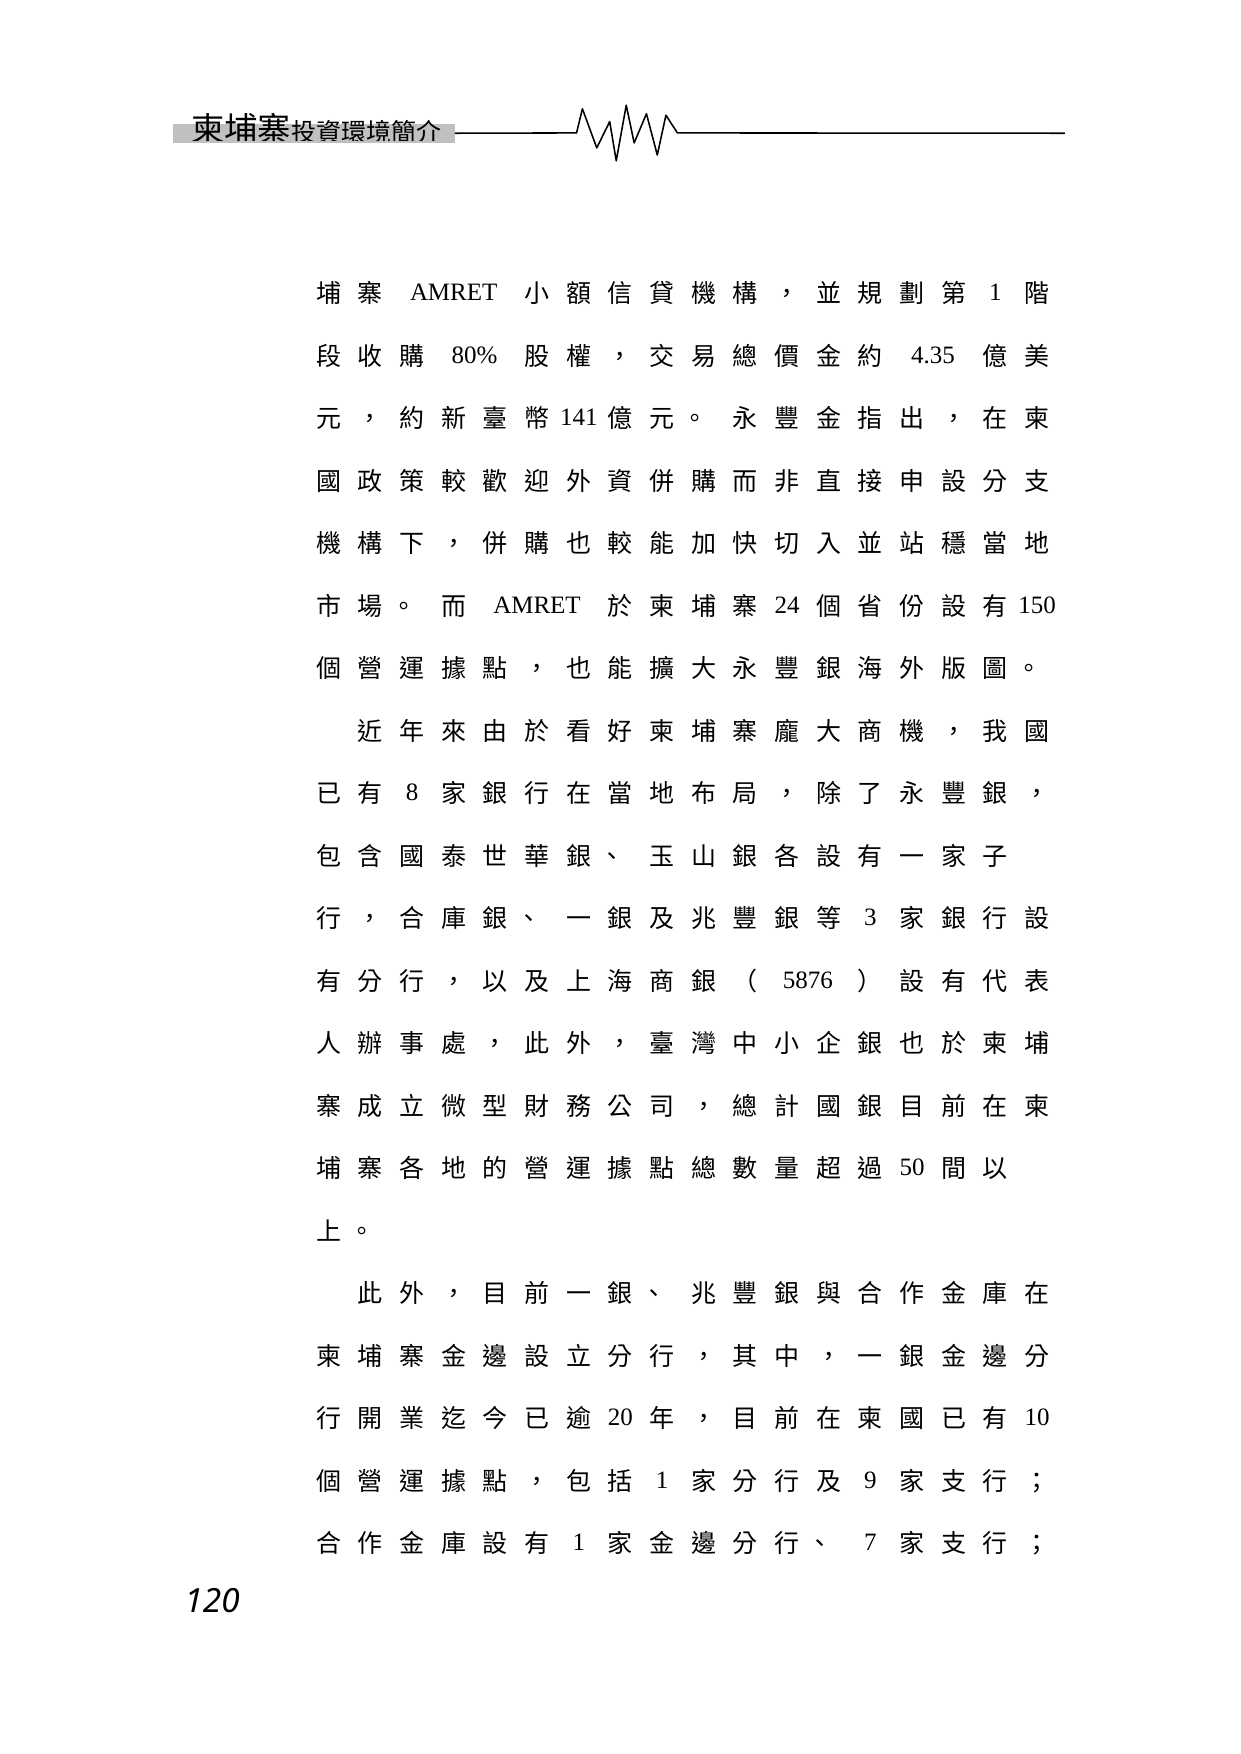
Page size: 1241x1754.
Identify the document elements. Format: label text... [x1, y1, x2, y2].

text 埔寨AMRET小額信貸機構，並規劃第1階段收購80%股權，交易總價金約4.35億美元，約新臺幣141億元。永豐金指出，在柬國政策較歡迎外資併購而非直接申設分支機構下，併購也較能加快切入並站穩當地市場。而AMRET於柬埔寨24個省份設有150個營運據點，也能擴大永豐銀海外版圖。 [281, 250, 1058, 688]
text 此外，目前一銀、兆豐銀與合作金庫在柬埔寨金邊設立分行，其中，一銀金邊分行開業迄今已逾20年，目前在柬國已有10個營運據點，包括1家分行及9家支行；合作金庫設有1家金邊分行、7家支行； [281, 1250, 1058, 1563]
text 近年來由於看好柬埔寨龐大商機，我國已有8家銀行在當地布局，除了永豐銀，包含國泰世華銀、玉山銀各設有一家子行，合庫銀、一銀及兆豐銀等3家銀行設有分行，以及上海商銀（5876）設有代表人辦事處，此外，臺灣中小企銀也於柬埔寨成立微型財務公司，總計國銀目前在柬埔寨各地的營運據點總數量超過50間以上。 [281, 688, 1058, 1250]
